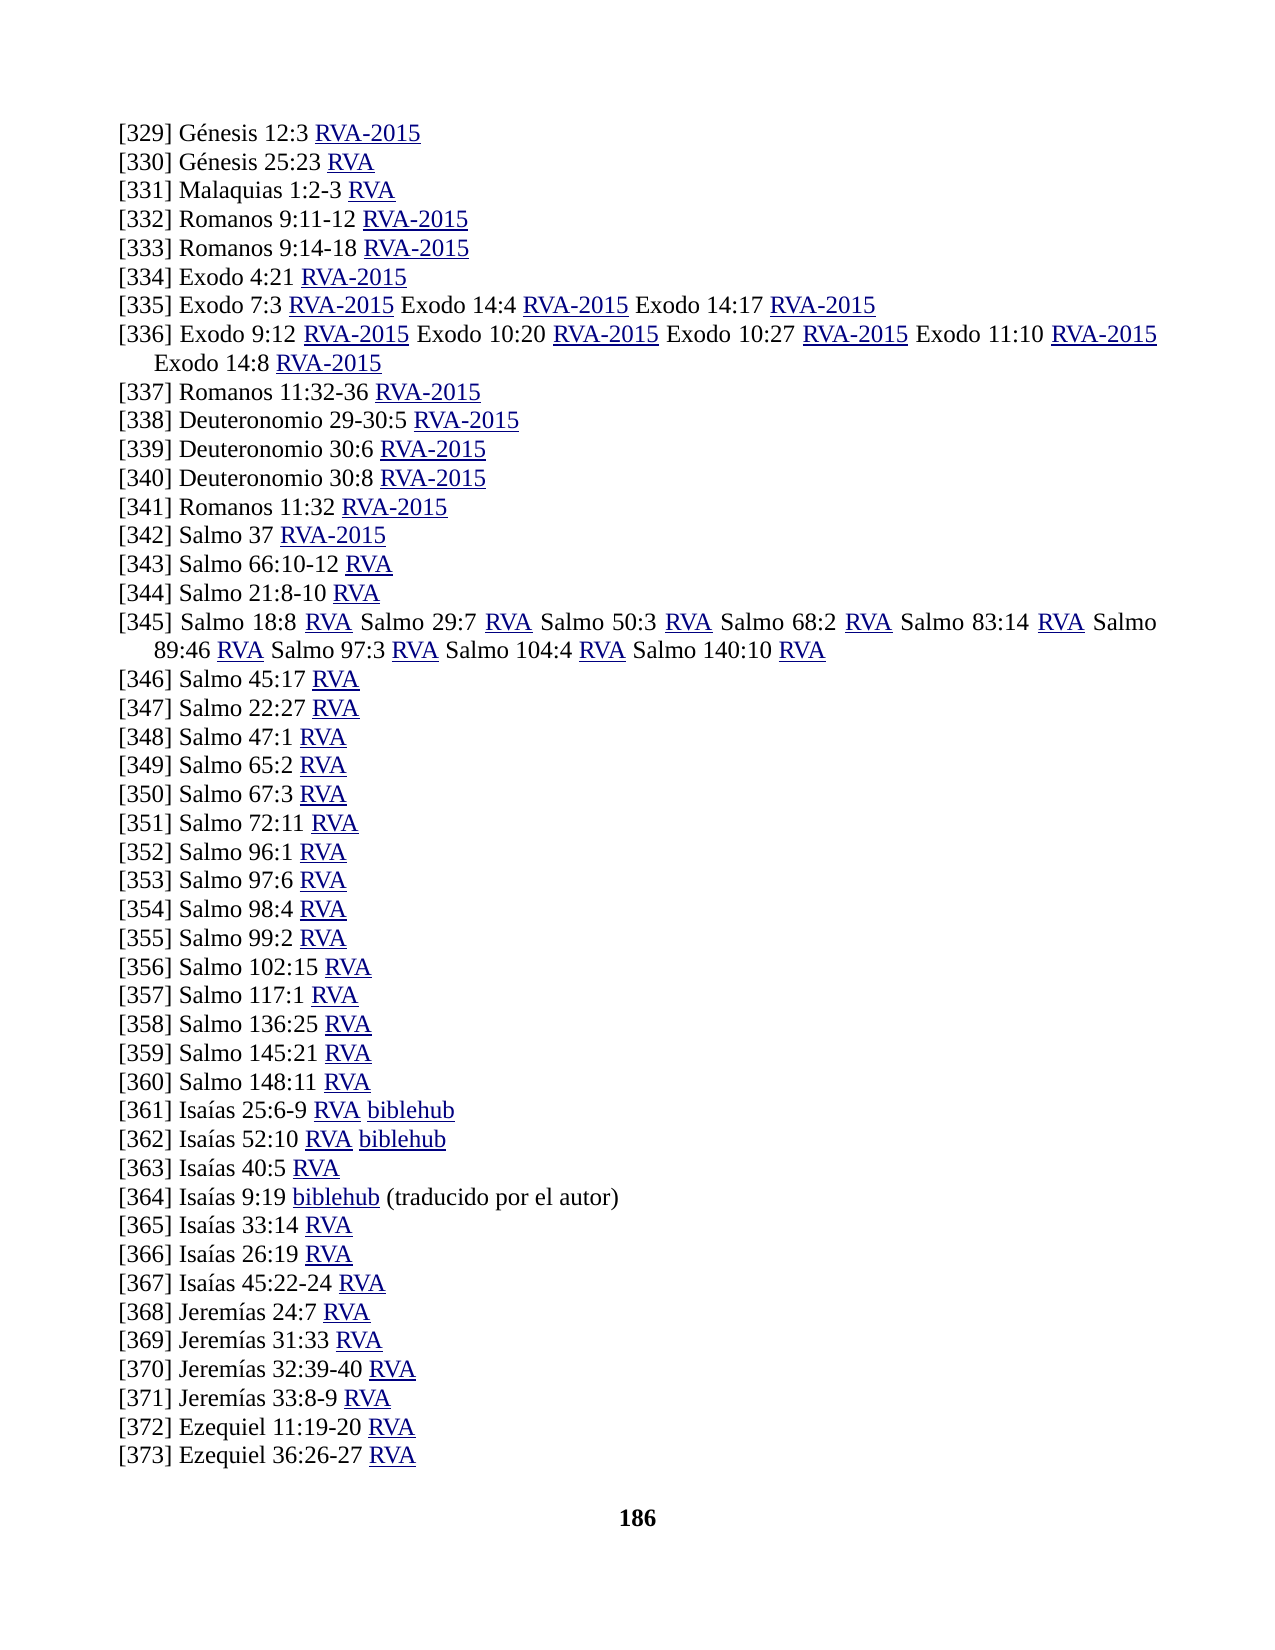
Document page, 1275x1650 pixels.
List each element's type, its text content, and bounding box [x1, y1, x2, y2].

text Isaías 45:22-24 RVA [118, 1268, 1157, 1297]
text Romanos 9:11-12 RVA-2015 [118, 204, 1157, 233]
text Jeremías 31:33 RVA [118, 1326, 1157, 1354]
text Malaquias 1:2-3 RVA [118, 176, 1157, 204]
text Salmo 96:1 RVA [118, 837, 1157, 866]
text Salmo 148:11 RVA [118, 1067, 1157, 1096]
text Romanos 11:32-36 RVA-2015 [118, 377, 1157, 406]
text Deuteronomio 30:6 RVA-2015 [118, 434, 1157, 463]
text Salmo 47:1 RVA [118, 722, 1157, 751]
text Salmo 102:15 RVA [118, 952, 1157, 981]
text Ezequiel 11:19-20 RVA [118, 1412, 1157, 1441]
text Isaías 25:6-9 RVA biblehub [118, 1096, 1157, 1124]
text Exodo 7:3 RVA-2015 Exodo 14:4 RVA-2015 Exodo 14:17 RVA-2015 [118, 291, 1157, 319]
text Isaías 40:5 RVA [118, 1153, 1157, 1182]
text Salmo 97:6 RVA [118, 866, 1157, 894]
text Salmo 72:11 RVA [118, 808, 1157, 837]
text Isaías 9:19 biblehub (traducido por el autor) [118, 1182, 1157, 1211]
text Exodo 9:12 RVA-2015 Exodo 10:20 RVA-2015 Exodo 10:27 RVA-2015 Exodo 11:10 RVA-2015 Exodo 14:8 RVA-2015 [118, 319, 1157, 377]
text Génesis 12:3 RVA-2015 [118, 118, 1157, 147]
text Salmo 45:17 RVA [118, 664, 1157, 693]
text Isaías 52:10 RVA biblehub [118, 1124, 1157, 1153]
text Salmo 99:2 RVA [118, 923, 1157, 952]
text Salmo 22:27 RVA [118, 693, 1157, 722]
text Jeremías 33:8-9 RVA [118, 1383, 1157, 1412]
text Salmo 65:2 RVA [118, 751, 1157, 779]
text Jeremías 32:39-40 RVA [118, 1354, 1157, 1383]
text Génesis 25:23 RVA [118, 147, 1157, 176]
text Salmo 145:21 RVA [118, 1038, 1157, 1067]
text Salmo 21:8-10 RVA [118, 578, 1157, 607]
text Salmo 18:8 RVA Salmo 29:7 RVA Salmo 50:3 RVA Salmo 68:2 RVA Salmo 83:14 RVA Salmo 89:46 RVA Salmo 97:3 RVA Salmo 104:4 RVA Salmo 140:10 RVA [118, 607, 1157, 664]
text Isaías 33:14 RVA [118, 1211, 1157, 1239]
text Salmo 66:10-12 RVA [118, 549, 1157, 578]
text Salmo 136:25 RVA [118, 1009, 1157, 1038]
text Salmo 98:4 RVA [118, 894, 1157, 923]
text Deuteronomio 30:8 RVA-2015 [118, 463, 1157, 492]
text Ezequiel 36:26-27 RVA [118, 1441, 1157, 1469]
text Jeremías 24:7 RVA [118, 1297, 1157, 1326]
text Salmo 67:3 RVA [118, 779, 1157, 808]
text Salmo 37 RVA-2015 [118, 521, 1157, 549]
text Isaías 26:19 RVA [118, 1239, 1157, 1268]
text Deuteronomio 29-30:5 RVA-2015 [118, 406, 1157, 434]
text Salmo 117:1 RVA [118, 981, 1157, 1009]
text Exodo 4:21 RVA-2015 [118, 262, 1157, 291]
text Romanos 11:32 RVA-2015 [118, 492, 1157, 521]
text Romanos 9:14-18 RVA-2015 [118, 233, 1157, 262]
